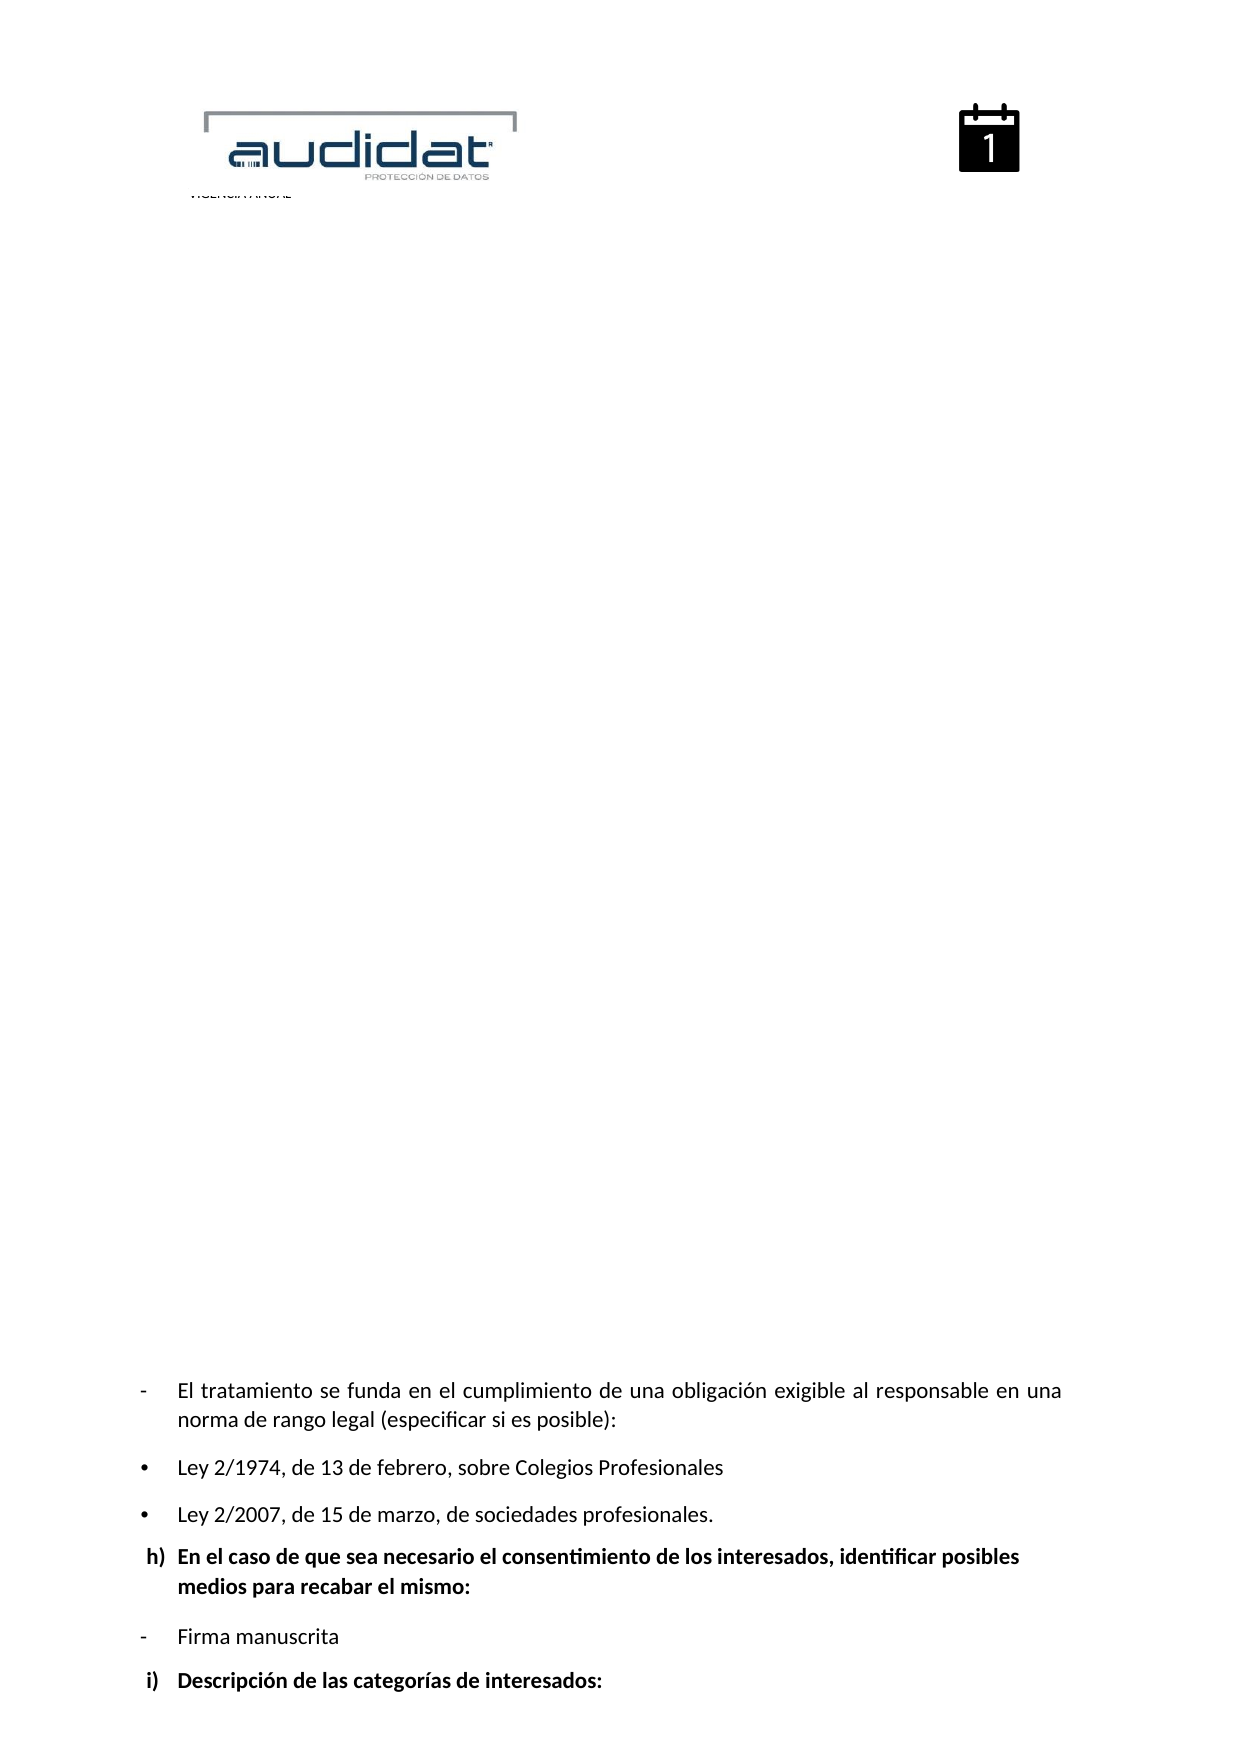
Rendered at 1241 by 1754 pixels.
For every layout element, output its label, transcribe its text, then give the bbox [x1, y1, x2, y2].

list Firma manuscrita [140, 1622, 1064, 1650]
list Ley 2/1974, de 13 de febrero, sobre Colegios Profesionales [140, 1453, 1064, 1481]
list Descripción de las categorías de interesados: [146, 1666, 1064, 1694]
list Ley 2/2007, de 15 de marzo, de sociedades profesionales. [140, 1500, 1064, 1528]
list En el caso de que sea necesario el consentimiento de los interesados, identificar posibles medios para recabar el mismo: [146, 1542, 1064, 1600]
list El tratamiento se funda en el cumplimiento de una obligación exigible al responsable en una norma de rango legal (especificar si es posible): [140, 1376, 1064, 1433]
